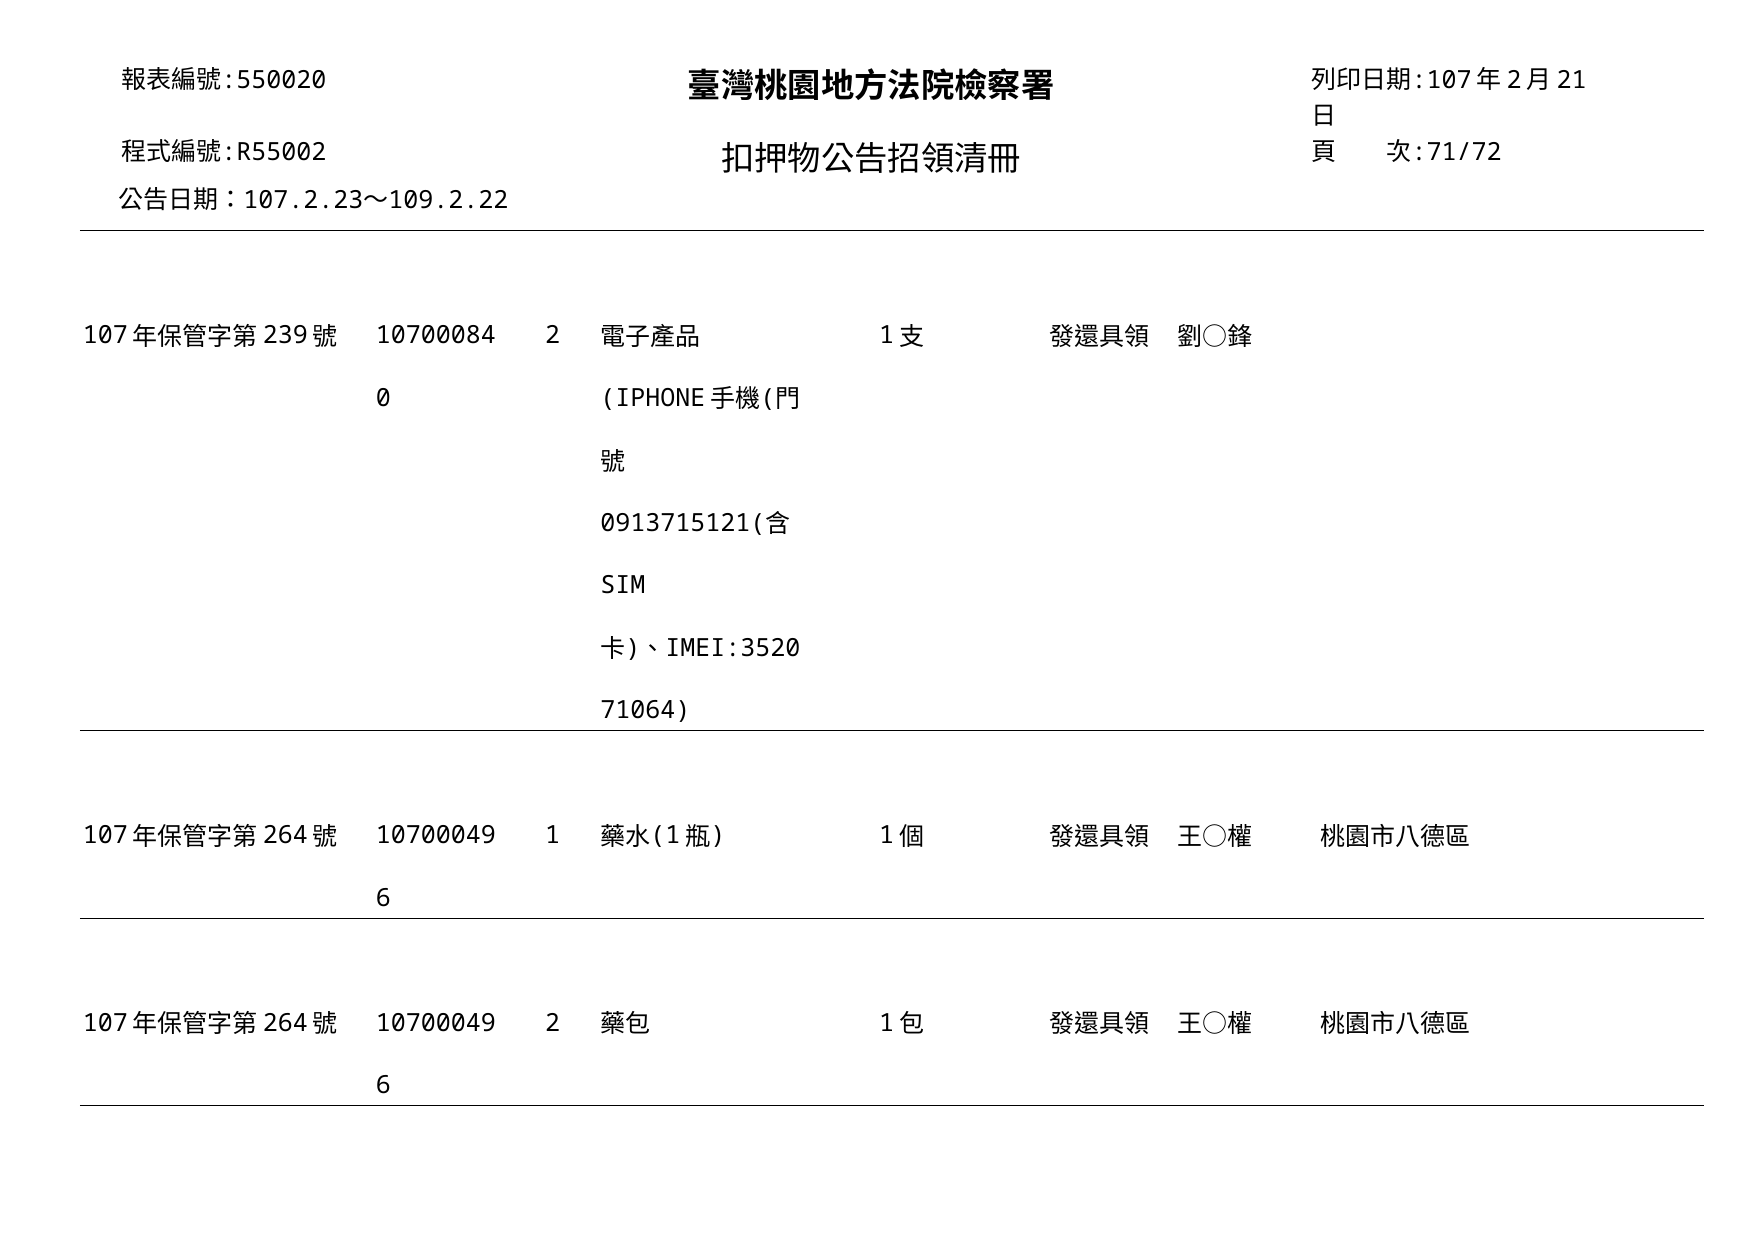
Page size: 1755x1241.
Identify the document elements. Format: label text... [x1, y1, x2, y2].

table_cell 1 [507, 731, 597, 917]
table_cell 桃園市八德區 [1317, 731, 1575, 917]
table_cell 107000840 [373, 231, 507, 730]
table_cell 2 [507, 231, 597, 730]
table_cell 王○權 [1175, 919, 1317, 1105]
table_cell 107000496 [373, 919, 507, 1105]
table_cell 藥包 [597, 919, 807, 1105]
table_cell [927, 231, 1046, 730]
table_cell 桃園市八德區 [1317, 919, 1575, 1105]
table_cell 1個 [808, 731, 927, 917]
table_cell [927, 731, 1046, 917]
table_cell 王○權 [1175, 731, 1317, 917]
table_cell 電子產品(IPHONE手機(門號0913715121(含SIM卡)、IMEI:352071064) [597, 231, 807, 730]
table_cell 107年保管字第264號 [80, 919, 373, 1105]
table_cell 發還具領 [1046, 231, 1175, 730]
table_cell 發還具領 [1046, 919, 1175, 1105]
table_cell [1575, 231, 1704, 730]
table_cell 107年保管字第239號 [80, 231, 373, 730]
table_cell 107000496 [373, 731, 507, 917]
table_cell [1575, 919, 1704, 1105]
table_cell 藥水(1瓶) [597, 731, 807, 917]
table_cell [1575, 731, 1704, 917]
table_cell 2 [507, 919, 597, 1105]
table_cell 劉○鋒 [1175, 231, 1317, 730]
table_cell [1317, 231, 1575, 730]
table_cell 發還具領 [1046, 731, 1175, 917]
table_cell 107年保管字第264號 [80, 731, 373, 917]
table_cell [927, 919, 1046, 1105]
table_cell 1包 [808, 919, 927, 1105]
table_cell 1支 [808, 231, 927, 730]
